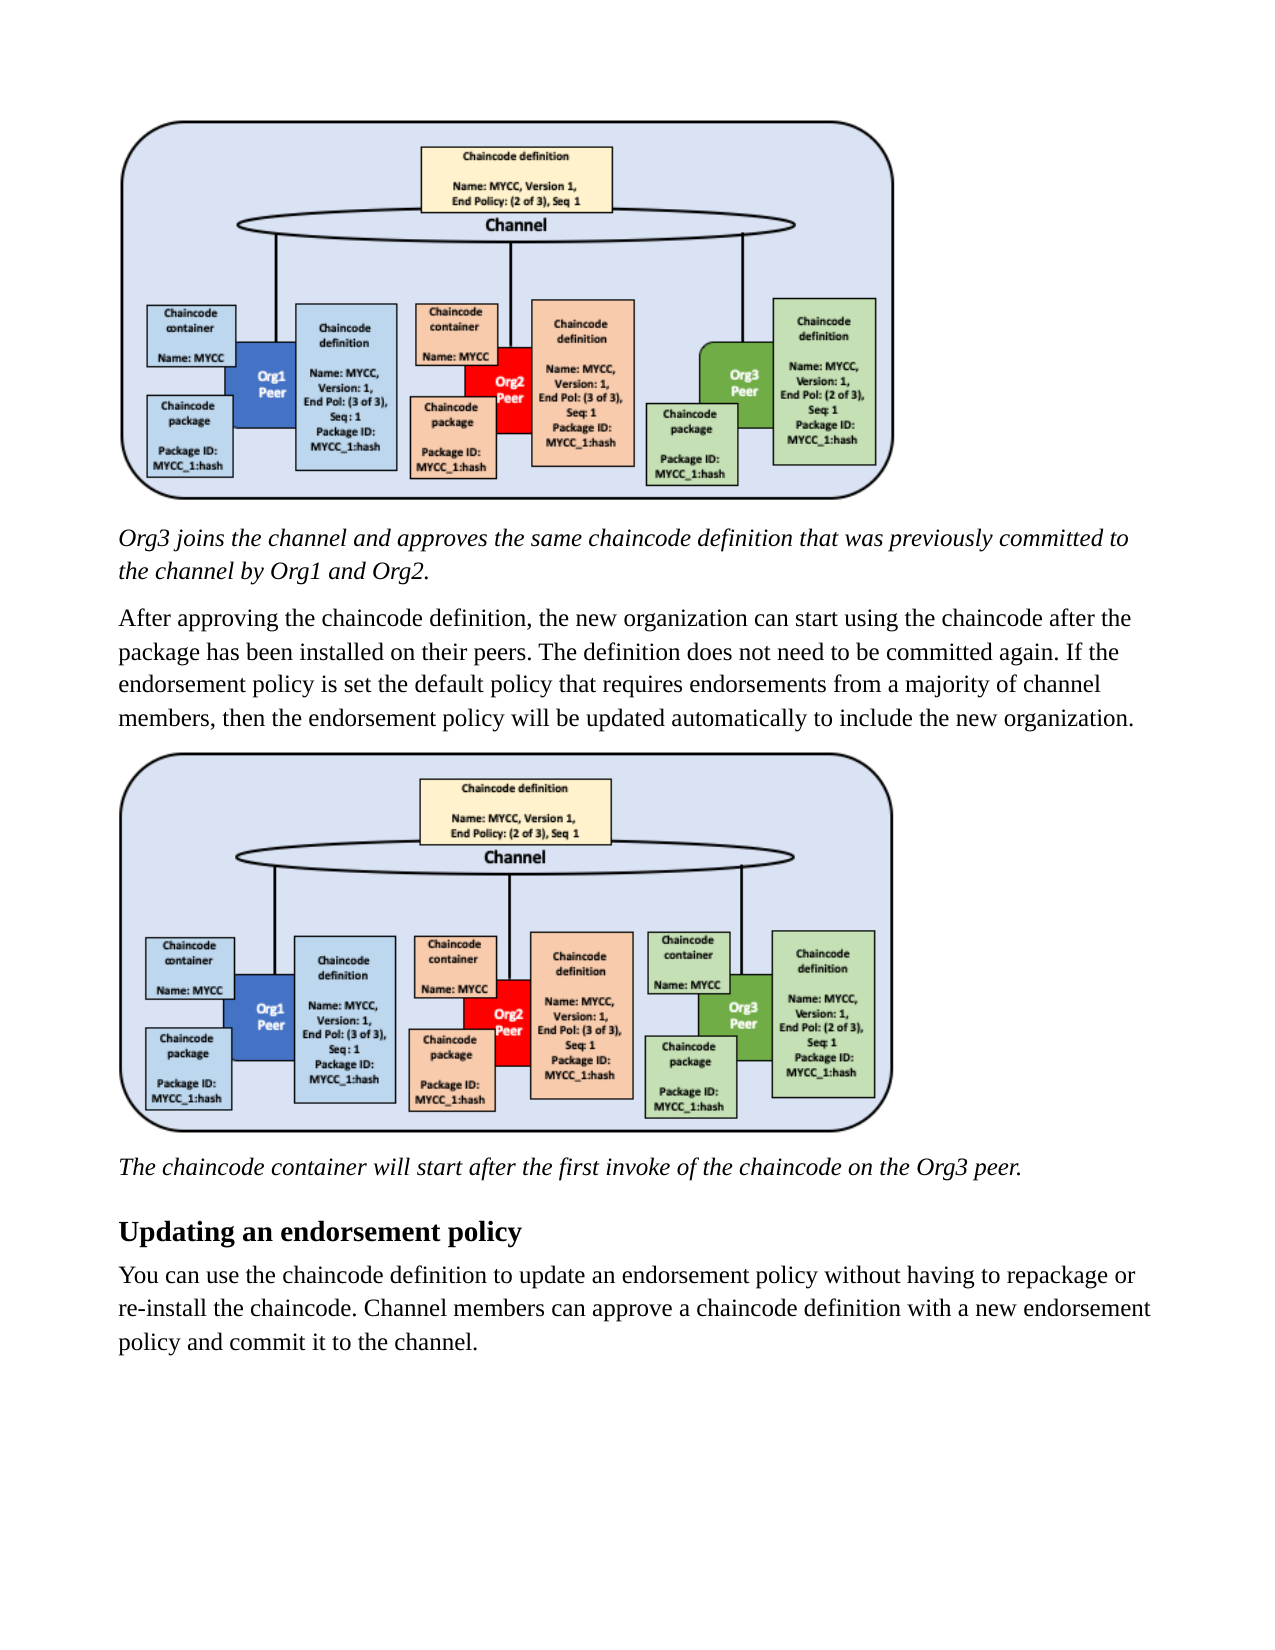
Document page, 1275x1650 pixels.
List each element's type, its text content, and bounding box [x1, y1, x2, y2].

picture [118, 750, 896, 1134]
text You can use the chaincode definition to update an endorsement policy without having to repackage or re-install the chaincode. Channel members can approve a chaincode definition with a new endorsement policy and commit it to the channel. [118, 1261, 1157, 1355]
text After approving the chaincode definition, the new organization can start using the chaincode after the package has been installed on their peers. The definition does not need to be committed again. If the endorsement policy is set the default policy that requires endorsements from a majority of channel members, then the endorsement policy will be updated automatically to include the new organization. [118, 603, 1157, 731]
text The chaincode container will start after the first invoke of the chaincode on the Org3 peer. [118, 1152, 1157, 1181]
picture [118, 118, 897, 504]
text Org3 joins the channel and approves the same chaincode definition that was previously committed to the channel by Org1 and Org2. [118, 523, 1157, 585]
subtitle Updating an endorsement policy [118, 1214, 1157, 1248]
